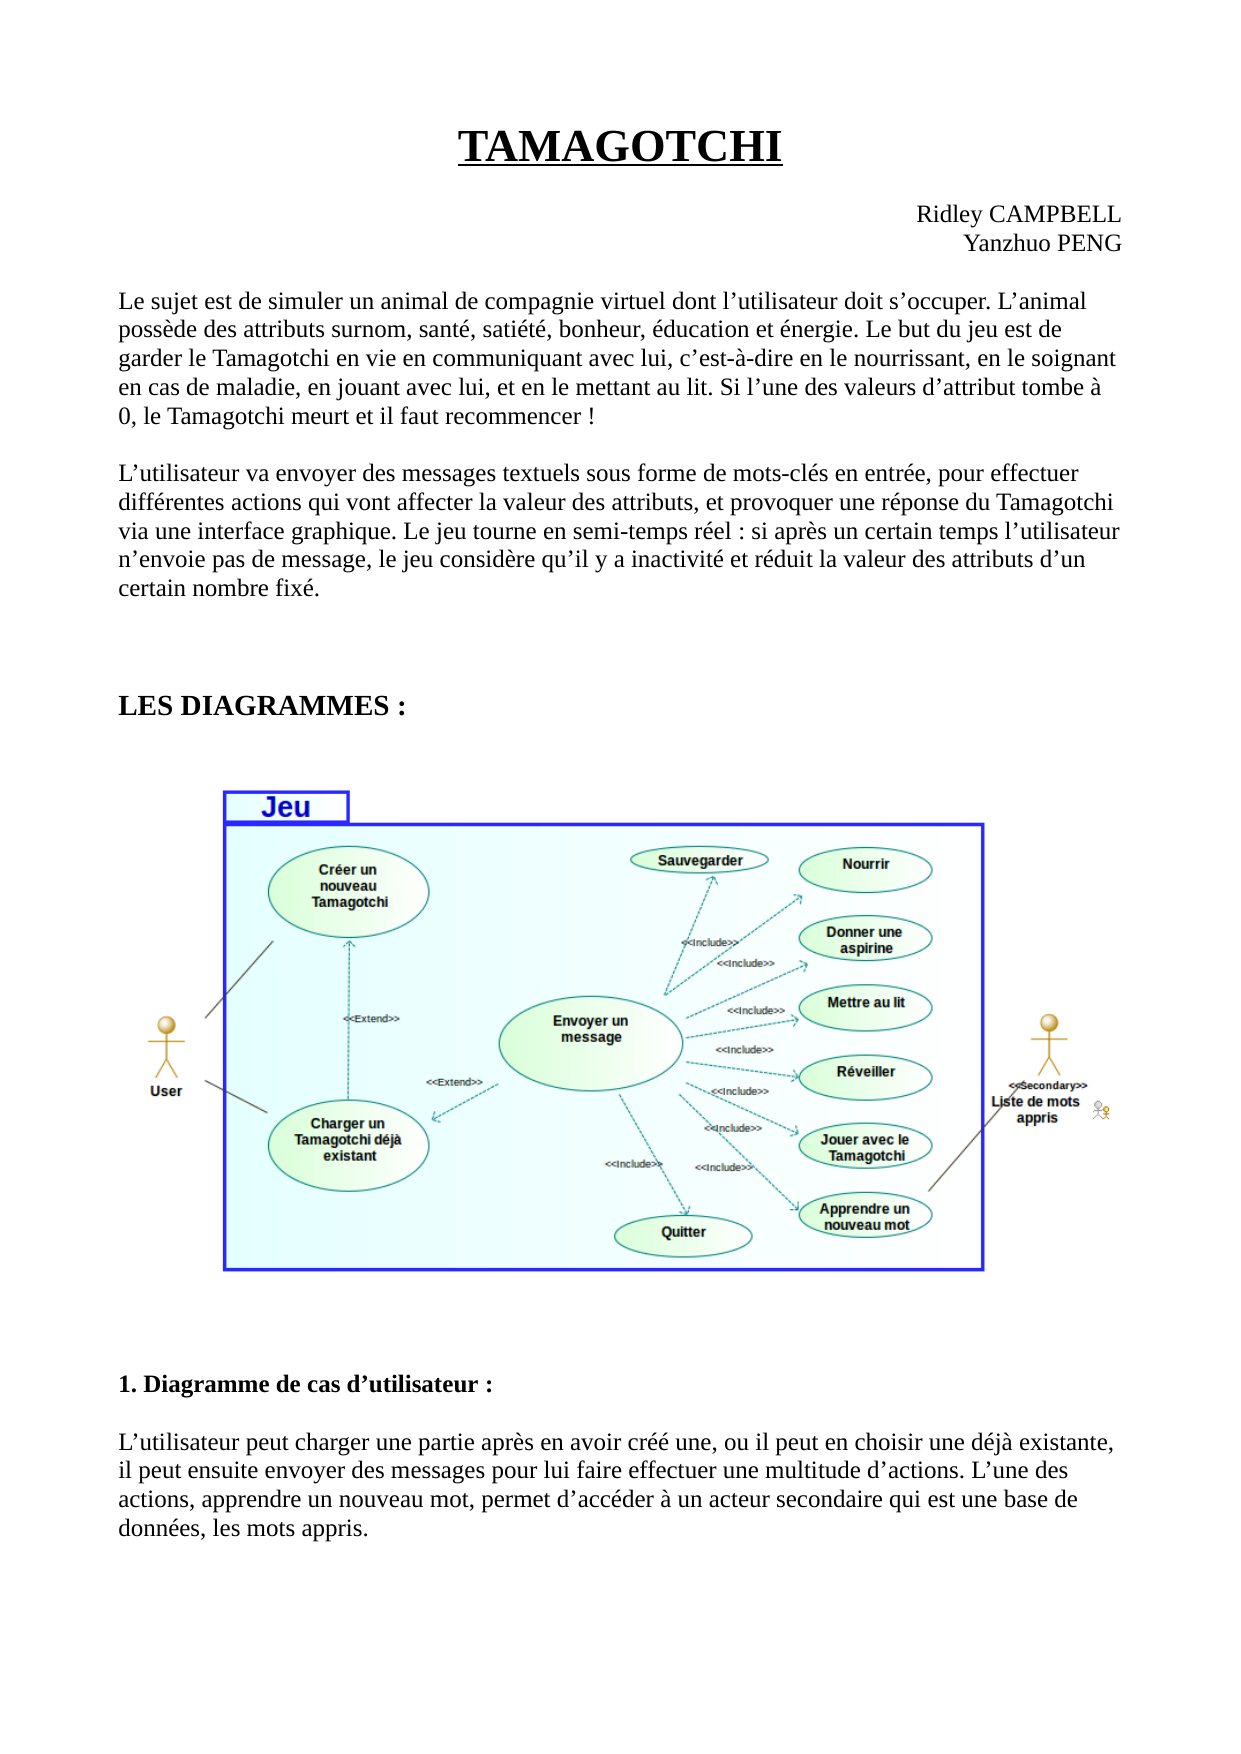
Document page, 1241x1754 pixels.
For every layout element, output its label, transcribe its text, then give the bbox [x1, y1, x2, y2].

text 1. Diagramme de cas d’utilisateur : [118, 1369, 1122, 1398]
text Le sujet est de simuler un animal de compagnie virtuel dont l’utilisateur doit s’occuper. L’animal possède des attributs surnom, santé, satiété, bonheur, éducation et énergie. Le but du jeu est de garder le Tamagotchi en vie en communiquant avec lui, c’est-à-dire en le nourrissant, en le soignant en cas de maladie, en jouant avec lui, et en le mettant au lit. Si l’une des valeurs d’attribut tombe à 0, le Tamagotchi meurt et il faut recommencer ! [118, 286, 1122, 429]
picture [118, 779, 1123, 1283]
text LES DIAGRAMMES : [118, 688, 1122, 722]
text L’utilisateur peut charger une partie après en avoir créé une, ou il peut en choisir une déjà existante, il peut ensuite envoyer des messages pour lui faire effectuer une multitude d’actions. L’une des actions, apprendre un nouveau mot, permet d’accéder à un acteur secondaire qui est une base de données, les mots appris. [118, 1427, 1122, 1542]
text TAMAGOTCHI [118, 118, 1122, 171]
text Yanzhuo PENG [118, 228, 1122, 257]
text L’utilisateur va envoyer des messages textuels sous forme de mots-clés en entrée, pour effectuer différentes actions qui vont affecter la valeur des attributs, et provoquer une réponse du Tamagotchi via une interface graphique. Le jeu tourne en semi-temps réel : si après un certain temps l’utilisateur n’envoie pas de message, le jeu considère qu’il y a inactivité et réduit la valeur des attributs d’un certain nombre fixé. [118, 458, 1122, 602]
text Ridley CAMPBELL [118, 199, 1122, 228]
